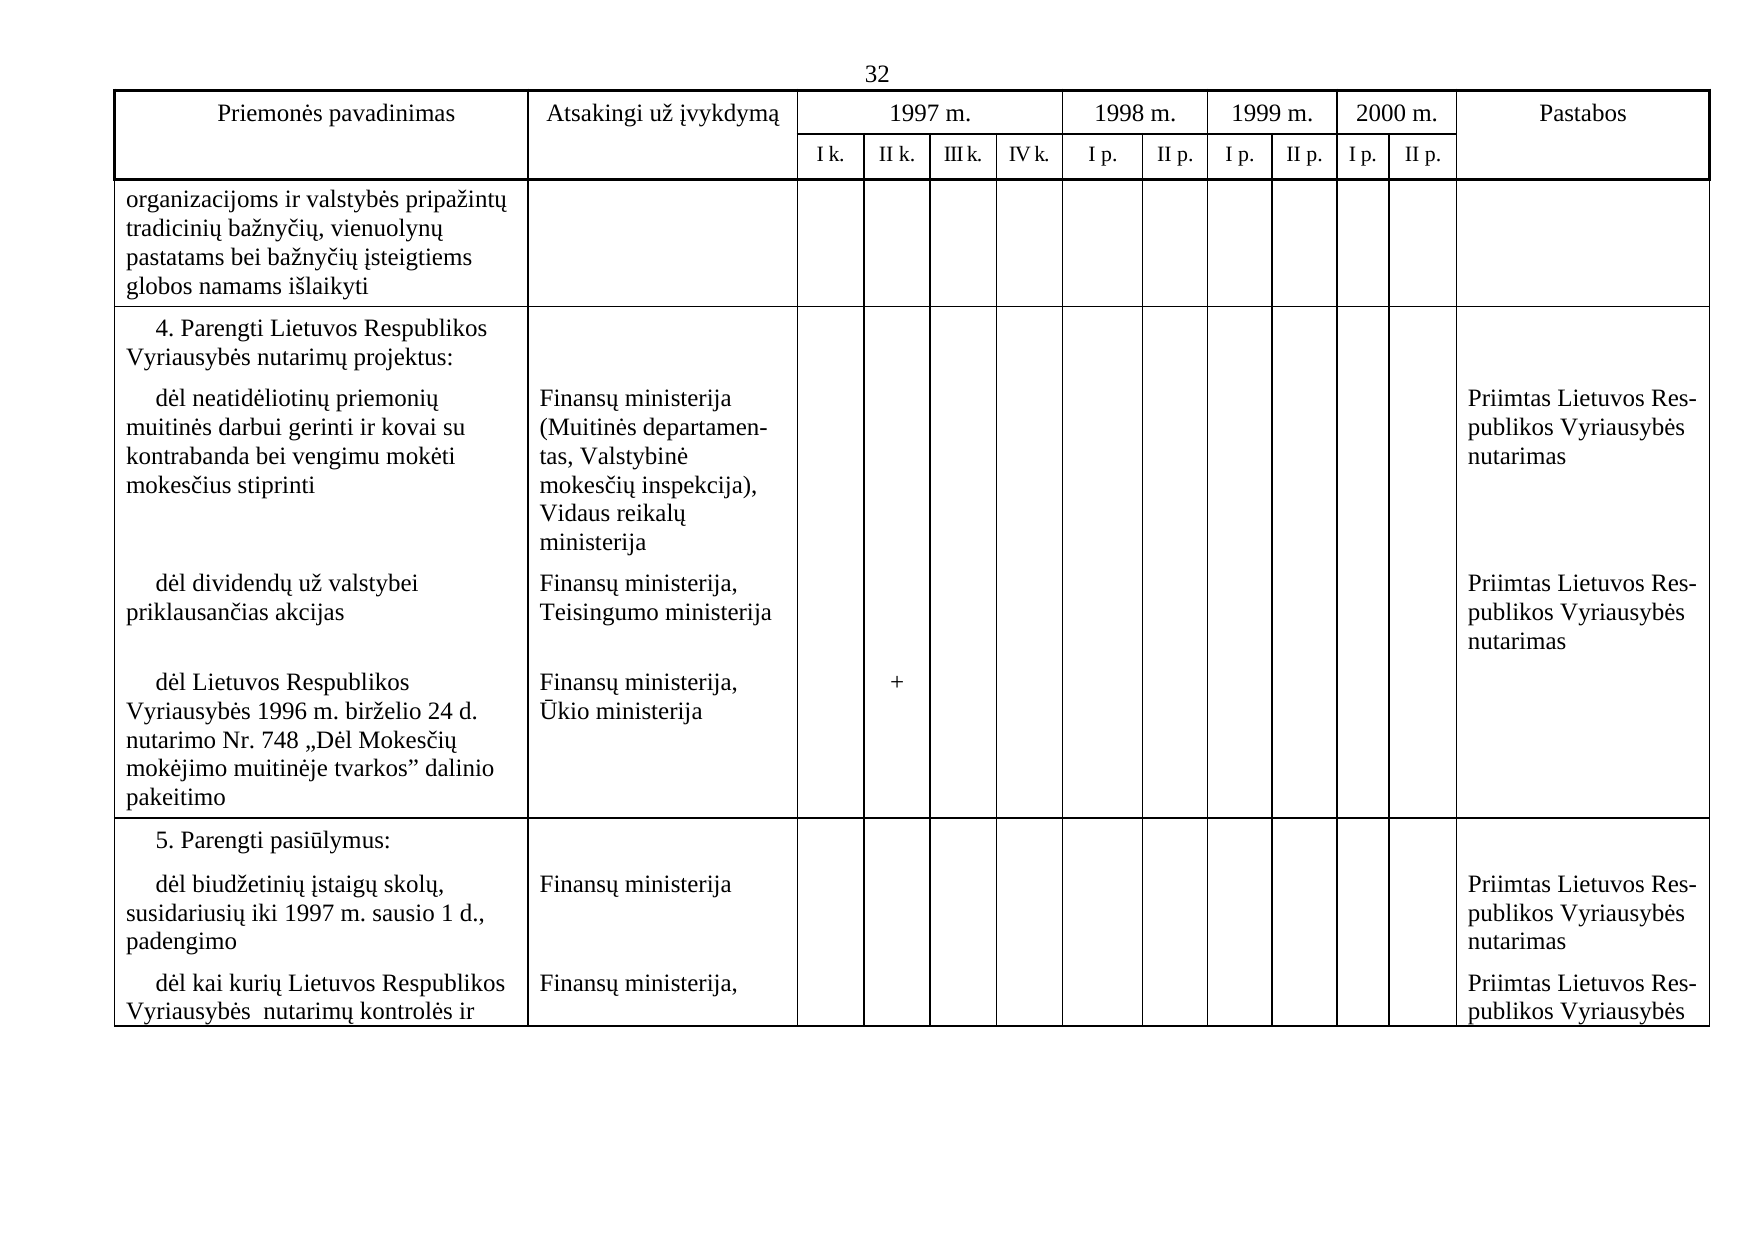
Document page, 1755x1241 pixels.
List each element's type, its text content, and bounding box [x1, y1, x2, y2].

table_cell [1273, 961, 1336, 1025]
table_cell [865, 307, 929, 377]
table_cell [1208, 661, 1271, 817]
table_cell [1273, 819, 1336, 863]
table_cell [798, 819, 863, 863]
table_cell [865, 961, 929, 1025]
table_cell [1338, 307, 1388, 377]
table_header 1999 m. [1208, 92, 1336, 133]
table_cell [1273, 307, 1336, 377]
table_header Atsakingi už įvykdymą [529, 92, 797, 133]
table_cell [1457, 819, 1709, 863]
table_cell [997, 863, 1062, 961]
table_cell [1338, 562, 1388, 661]
table_cell [1208, 181, 1271, 306]
table_cell Priimtas Lietuvos Res-publikos Vyriausybės nutarimas [1457, 562, 1709, 661]
table_cell [931, 863, 996, 961]
table_cell [1143, 863, 1207, 961]
table_cell [1390, 661, 1456, 817]
table_cell [1338, 661, 1388, 817]
table_header Priemonės pavadinimas [116, 92, 527, 133]
table_cell [865, 819, 929, 863]
table_cell [1273, 661, 1336, 817]
table_cell [1457, 133, 1708, 178]
table_cell [529, 307, 797, 377]
table_cell [1063, 961, 1142, 1025]
table_cell [1457, 307, 1709, 377]
table_cell [1390, 181, 1456, 306]
table_cell [1063, 819, 1142, 863]
table_cell Finansų ministerija, Teisingumo ministerija [529, 562, 797, 661]
table_cell [1273, 863, 1336, 961]
table_cell [798, 307, 863, 377]
table_cell [1143, 181, 1207, 306]
table_cell II p. [1143, 135, 1207, 178]
table_cell [1390, 961, 1456, 1025]
table_cell II p. [1390, 135, 1456, 178]
table_cell Finansų ministerija, [529, 961, 797, 1025]
table_cell [1063, 377, 1142, 562]
table_cell [865, 377, 929, 562]
table_cell IV k. [997, 135, 1062, 178]
table_cell [1208, 562, 1271, 661]
table_cell Priimtas Lietuvos Res-publikos Vyriausybės [1457, 961, 1709, 1025]
table_cell [1208, 961, 1271, 1025]
table_cell [997, 961, 1062, 1025]
table_cell [931, 661, 996, 817]
table_cell [1273, 181, 1336, 306]
table_cell [1338, 819, 1388, 863]
table_cell Finansų ministerija, Ūkio ministerija [529, 661, 797, 817]
table_cell dėl neatidėliotinų priemonių muitinės darbui gerinti ir kovai su kontrabanda bei vengimu mokėti mokesčius stiprinti [115, 377, 527, 562]
table_cell Finansų ministerija [529, 863, 797, 961]
table_cell [1143, 562, 1207, 661]
table_cell [1143, 819, 1207, 863]
table_cell [1273, 377, 1336, 562]
table_cell [1063, 181, 1142, 306]
table_cell [997, 562, 1062, 661]
table_cell [1390, 562, 1456, 661]
table_cell dėl biudžetinių įstaigų skolų, susidariusių iki 1997 m. sausio 1 d., padengimo [115, 863, 527, 961]
table_cell organizacijoms ir valstybės pripažintų tradicinių bažnyčių, vienuolynų pastatams bei bažnyčių įsteigtiems globos namams išlaikyti [115, 181, 527, 306]
table_cell [1338, 863, 1388, 961]
table_cell [1143, 961, 1207, 1025]
table_cell [997, 307, 1062, 377]
table_cell I k. [798, 135, 863, 178]
table_cell [1390, 307, 1456, 377]
table_cell [1143, 377, 1207, 562]
table_cell [931, 961, 996, 1025]
table_cell + [865, 661, 929, 817]
table_cell [798, 562, 863, 661]
table_cell dėl Lietuvos Respublikos Vyriausybės 1996 m. birželio 24 d. nutarimo Nr. 748 „Dėl Mokesčių mokėjimo muitinėje tvarkos” dalinio pakeitimo [115, 661, 527, 817]
table_cell [1208, 819, 1271, 863]
table_cell [1063, 661, 1142, 817]
table_cell [529, 181, 797, 306]
table_cell I p. [1063, 135, 1142, 178]
table_cell dėl dividendų už valstybei priklausančias akcijas [115, 562, 527, 661]
table_header 1997 m. [798, 92, 1062, 133]
table_cell [931, 377, 996, 562]
table_cell [931, 819, 996, 863]
table_cell [997, 661, 1062, 817]
table_cell [865, 562, 929, 661]
table_cell II k. [865, 135, 929, 178]
table_cell [1063, 562, 1142, 661]
table_cell [1063, 863, 1142, 961]
table_cell [931, 562, 996, 661]
table_cell [931, 181, 996, 306]
table_cell [1273, 562, 1336, 661]
table_header Pastabos [1457, 92, 1708, 133]
table_cell [997, 819, 1062, 863]
table_cell [865, 863, 929, 961]
table_cell [931, 307, 996, 377]
table_cell [1143, 661, 1207, 817]
table_cell [1457, 181, 1709, 306]
table_cell [1208, 377, 1271, 562]
table_cell [1338, 181, 1388, 306]
table_header 2000 m. [1338, 92, 1456, 133]
table_cell [865, 181, 929, 306]
table_header 1998 m. [1063, 92, 1207, 133]
table_cell [997, 181, 1062, 306]
table_cell I p. [1338, 135, 1388, 178]
table_cell I p. [1208, 135, 1271, 178]
table_cell [997, 377, 1062, 562]
table_cell [1338, 377, 1388, 562]
table_cell [1338, 961, 1388, 1025]
table_cell [116, 133, 527, 178]
table_cell [1390, 863, 1456, 961]
table_cell Priimtas Lietuvos Res-publikos Vyriausybės nutarimas [1457, 377, 1709, 562]
table_cell [529, 819, 797, 863]
table_cell Finansų ministerija (Muitinės departamen-tas, Valstybinė mokesčių inspekcija), Vidaus reikalų ministerija [529, 377, 797, 562]
table_cell 5. Parengti pasiūlymus: [115, 819, 527, 863]
table_cell [529, 133, 797, 178]
table_cell [1063, 307, 1142, 377]
table_cell [798, 961, 863, 1025]
table_cell [1143, 307, 1207, 377]
table_cell [798, 863, 863, 961]
table_cell III k. [931, 135, 996, 178]
table_cell [1390, 819, 1456, 863]
table_cell II p. [1273, 135, 1336, 178]
table_cell 4. Parengti Lietuvos Respublikos Vyriausybės nutarimų projektus: [115, 307, 527, 377]
table_cell Priimtas Lietuvos Res-publikos Vyriausybės nutarimas [1457, 863, 1709, 961]
table_cell [1390, 377, 1456, 562]
table_cell [1457, 661, 1709, 817]
table_cell [1208, 863, 1271, 961]
table_cell [1208, 307, 1271, 377]
table_cell [798, 661, 863, 817]
table_cell dėl kai kurių Lietuvos Respublikos Vyriausybės nutarimų kontrolės ir [115, 961, 527, 1025]
table_cell [798, 181, 863, 306]
table_cell [798, 377, 863, 562]
